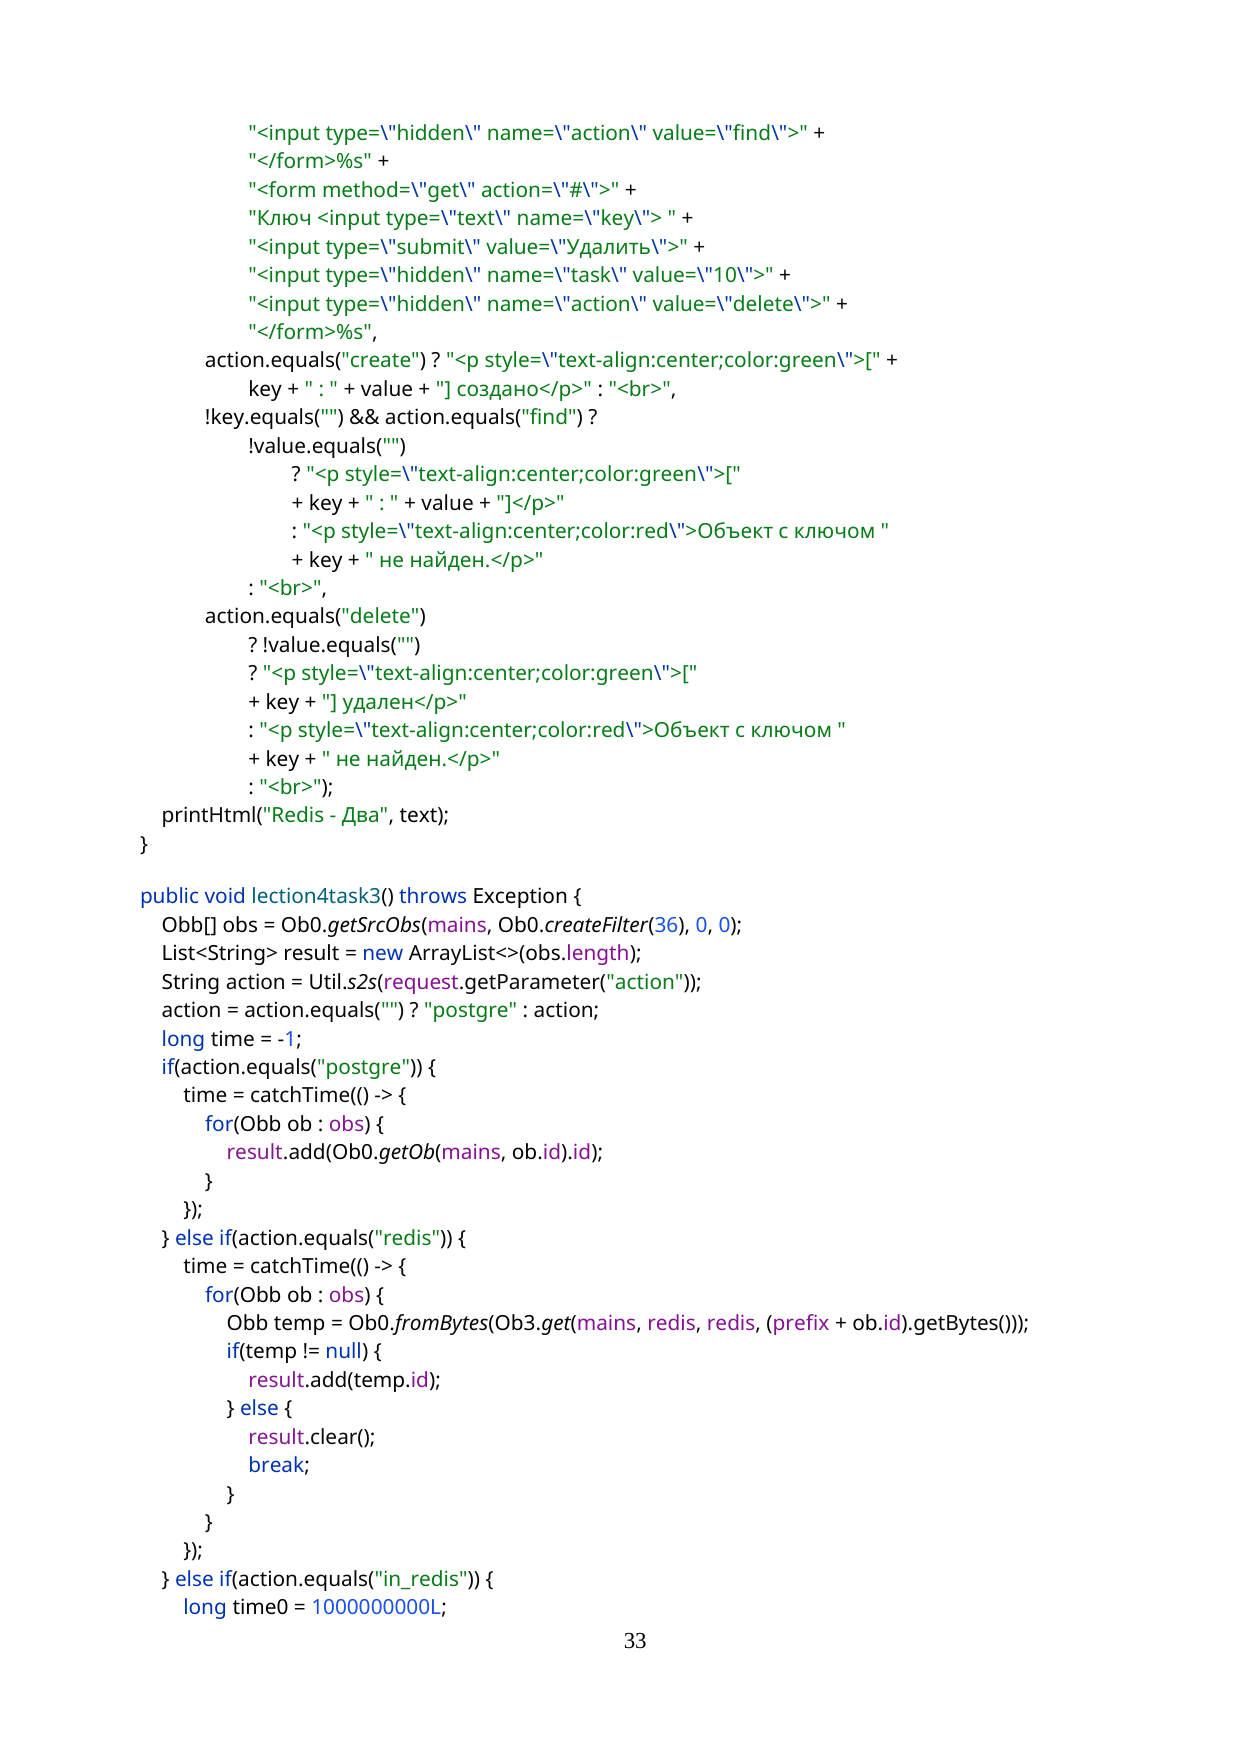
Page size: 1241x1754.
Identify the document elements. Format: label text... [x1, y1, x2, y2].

text "<input type=\"hidden\" name=\"action\" value=\"find\">" + "</form>%s" + "<form method=\"get\" action=\"#\">" + "Ключ <input type=\"text\" name=\"key\"> " + "<input type=\"submit\" value=\"Удалить\">" + "<input type=\"hidden\" name=\"task\" value=\"10\">" + "<input type=\"hidden\" name=\"action\" value=\"delete\">" + "</form>%s", action.equals("create") ? "<p style=\"text-align:center;color:green\">[" + key + " : " + value + "] создано</p>" : "<br>", !key.equals("") && action.equals("find") ? !value.equals("") ? "<p style=\"text-align:center;color:green\">[" + key + " : " + value + "]</p>" : "<p style=\"text-align:center;color:red\">Объект с ключом " + key + " не найден.</p>" : "<br>", action.equals("delete") ? !value.equals("") ? "<p style=\"text-align:center;color:green\">[" + key + "] удален</p>" : "<p style=\"text-align:center;color:red\">Объект с ключом " + key + " не найден.</p>" : "<br>"); printHtml("Redis - Два", text); } public void lection4task3() throws Exception { Obb[] obs = Ob0.getSrcObs(mains, Ob0.createFilter(36), 0, 0); List<String> result = new ArrayList<>(obs.length); String action = Util.s2s(request.getParameter("action")); action = action.equals("") ? "postgre" : action; long time = -1; if(action.equals("postgre")) { time = catchTime(() -> { for(Obb ob : obs) { result.add(Ob0.getOb(mains, ob.id).id); } }); } else if(action.equals("redis")) { time = catchTime(() -> { for(Obb ob : obs) { Obb temp = Ob0.fromBytes(Ob3.get(mains, redis, redis, (prefix + ob.id).getBytes())); if(temp != null) { result.add(temp.id); } else { result.clear(); break; } } }); } else if(action.equals("in_redis")) { long time0 = 1000000000L; [118, 118, 1152, 1621]
